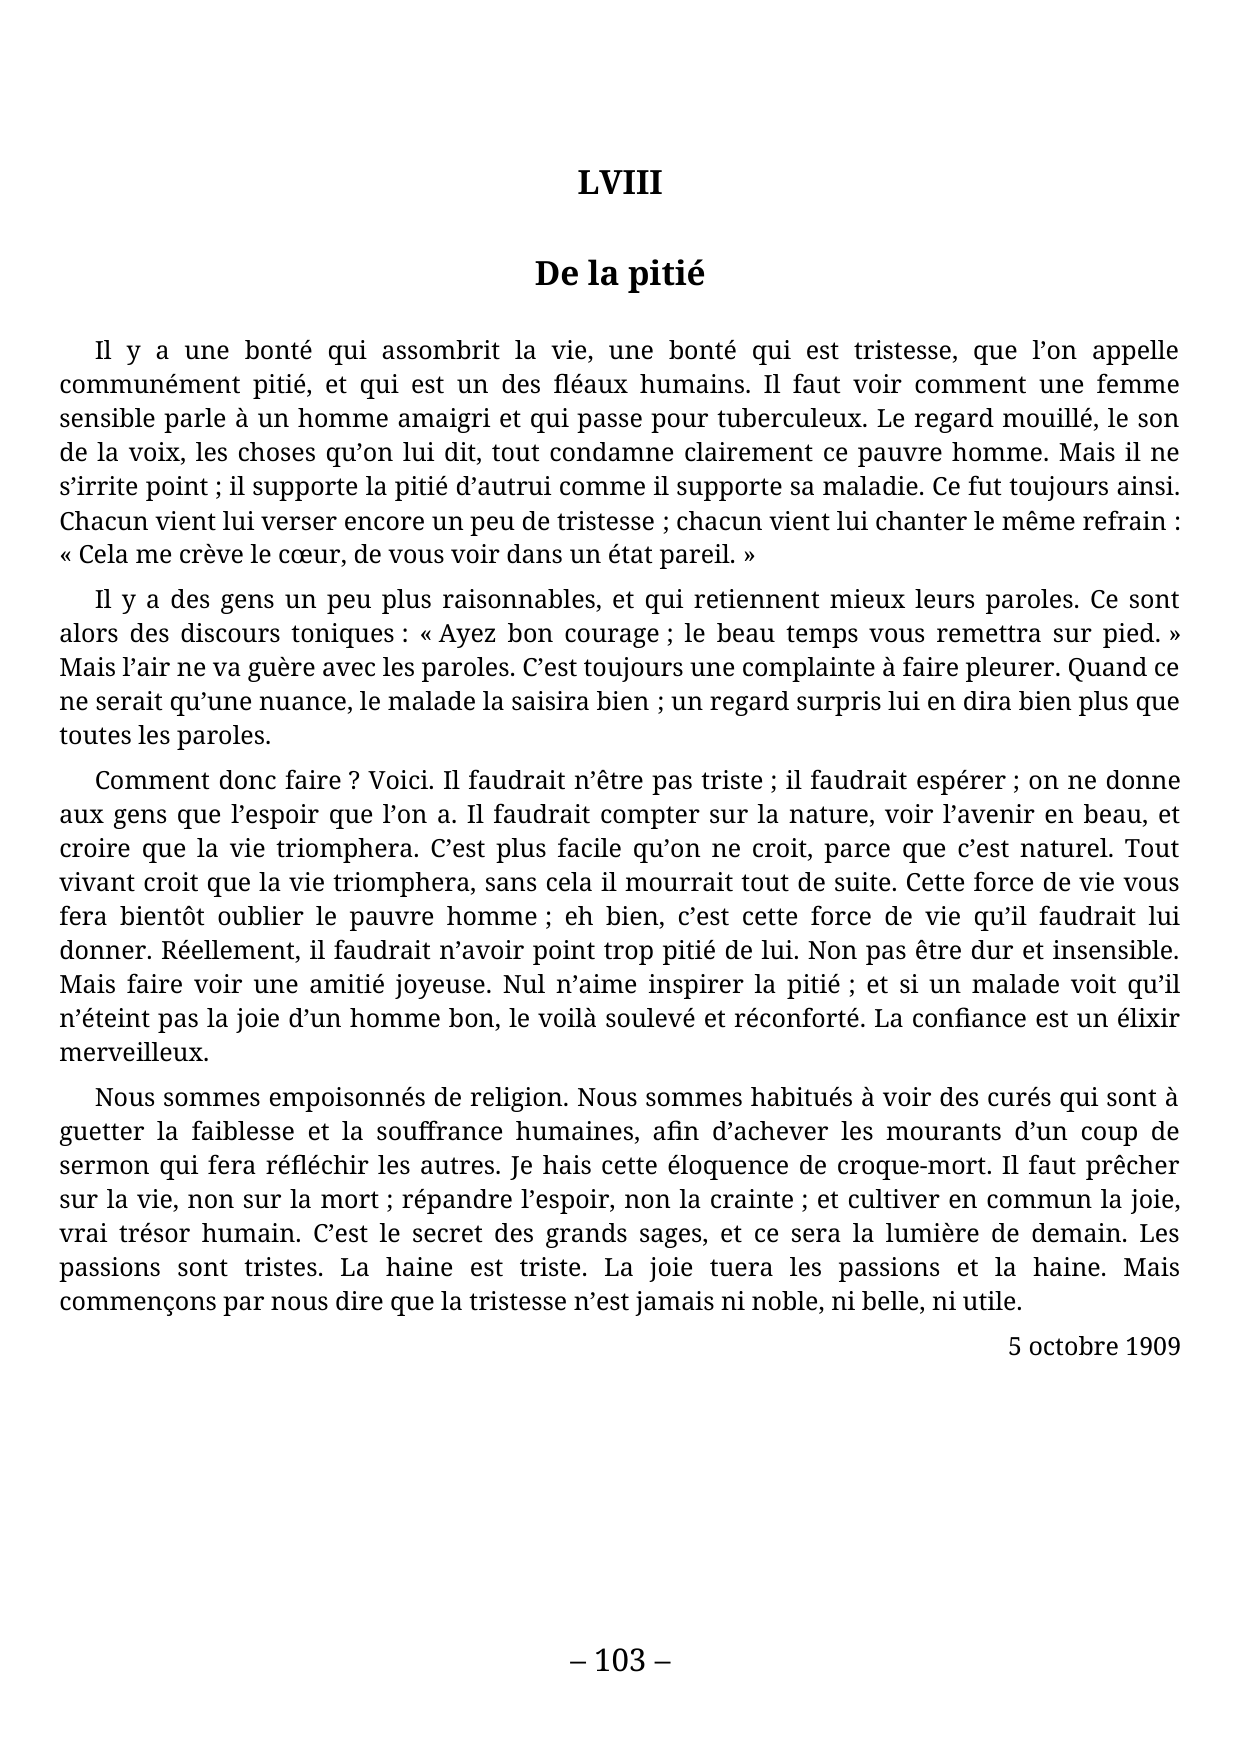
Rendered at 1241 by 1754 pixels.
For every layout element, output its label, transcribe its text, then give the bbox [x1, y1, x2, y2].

text Nous sommes empoisonnés de religion. Nous sommes habitués à voir des curés qui sont à guetter la faiblesse et la souffrance humaines, afin d’achever les mourants d’un coup de sermon qui fera réfléchir les autres. Je hais cette éloquence de croque-mort. Il faut prêcher sur la vie, non sur la mort ; répandre l’espoir, non la crainte ; et cultiver en commun la joie, vrai trésor humain. C’est le secret des grands sages, et ce sera la lumière de demain. Les passions sont tristes. La haine est triste. La joie tuera les passions et la haine. Mais commençons par nous dire que la tristesse n’est jamais ni noble, ni belle, ni utile. [59, 1079, 1181, 1318]
text Il y a des gens un peu plus raisonnables, et qui retiennent mieux leurs paroles. Ce sont alors des discours toniques : « Ayez bon courage ; le beau temps vous remettra sur pied. » Mais l’air ne va guère avec les paroles. C’est toujours une complainte à faire pleurer. Quand ce ne serait qu’une nuance, le malade la saisira bien ; un regard surpris lui en dira bien plus que toutes les paroles. [59, 582, 1181, 752]
subtitle LVIII De la pitié [59, 159, 1181, 295]
text 5 octobre 1909 [59, 1328, 1181, 1362]
text Il y a une bonté qui assombrit la vie, une bonté qui est tristesse, que l’on appelle communément pitié, et qui est un des fléaux humains. Il faut voir comment une femme sensible parle à un homme amaigri et qui passe pour tuberculeux. Le regard mouillé, le son de la voix, les choses qu’on lui dit, tout condamne clairement ce pauvre homme. Mais il ne s’irrite point ; il supporte la pitié d’autrui comme il supporte sa maladie. Ce fut toujours ainsi. Chacun vient lui verser encore un peu de tristesse ; chacun vient lui chanter le même refrain : « Cela me crève le cœur, de vous voir dans un état pareil. » [59, 333, 1181, 571]
text Comment donc faire ? Voici. Il faudrait n’être pas triste ; il faudrait espérer ; on ne donne aux gens que l’espoir que l’on a. Il faudrait compter sur la nature, voir l’avenir en beau, et croire que la vie triomphera. C’est plus facile qu’on ne croit, parce que c’est naturel. Tout vivant croit que la vie triomphera, sans cela il mourrait tout de suite. Cette force de vie vous fera bientôt oublier le pauvre homme ; eh bien, c’est cette force de vie qu’il faudrait lui donner. Réellement, il faudrait n’avoir point trop pitié de lui. Non pas être dur et insensible. Mais faire voir une amitié joyeuse. Nul n’aime inspirer la pitié ; et si un malade voit qu’il n’éteint pas la joie d’un homme bon, le voilà soulevé et réconforté. La confiance est un élixir merveilleux. [59, 762, 1181, 1069]
